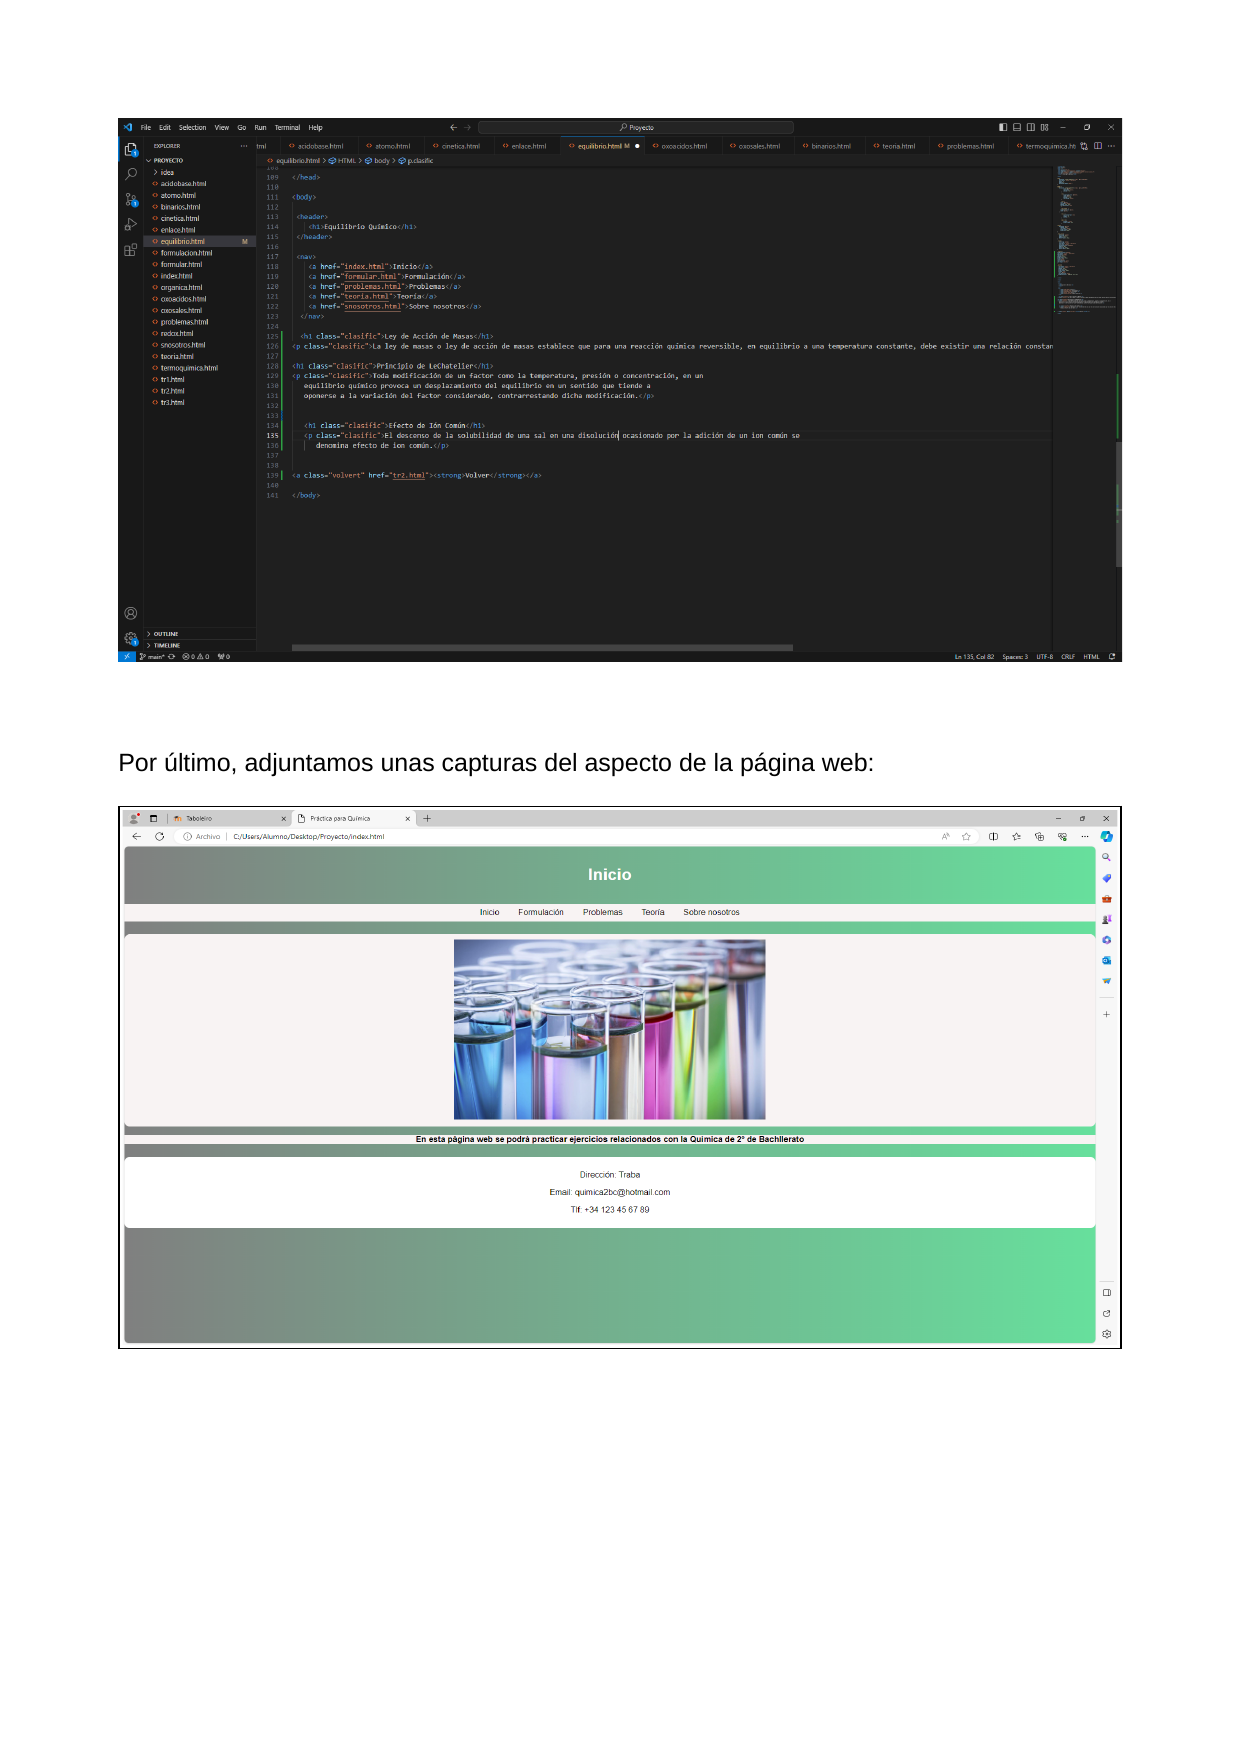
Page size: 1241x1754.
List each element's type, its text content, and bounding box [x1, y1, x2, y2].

picture [118, 118, 1123, 662]
picture [122, 810, 1118, 1345]
text Por último, adjuntamos unas capturas del aspecto de la página web: [118, 748, 1122, 777]
